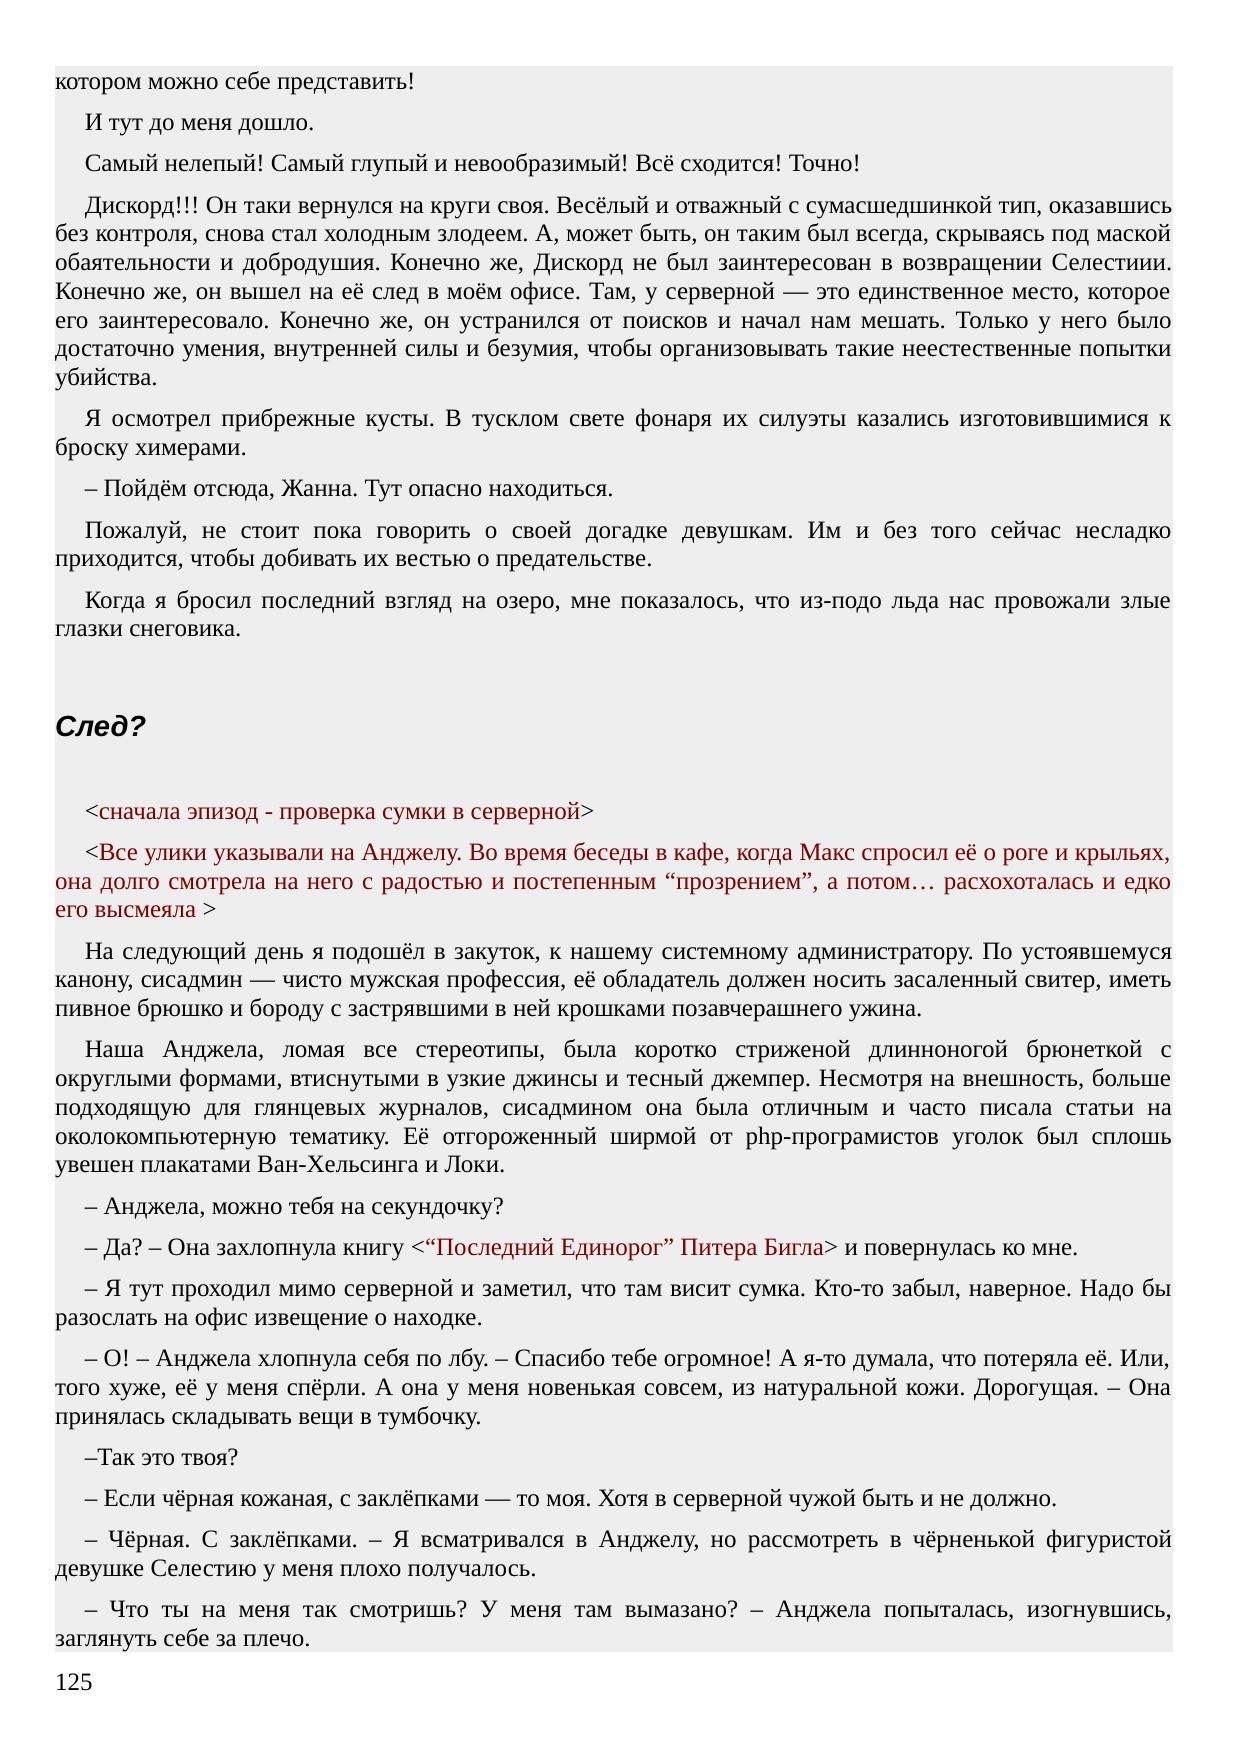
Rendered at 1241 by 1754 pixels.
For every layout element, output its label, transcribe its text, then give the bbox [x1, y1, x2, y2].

text И тут до меня дошло. [55, 107, 1173, 136]
text На следующий день я подошёл в закуток, к нашему системному администратору. По устоявшемуся канону, сисадмин — чисто мужская профессия, её обладатель должен носить засаленный свитер, иметь пивное брюшко и бороду с застрявшими в ней крошками позавчерашнего ужина. [55, 936, 1173, 1022]
text – Чёрная. С заклёпками. – Я всматривался в Анджелу, но рассмотреть в чёрненькой фигуристой девушке Селестию у меня плохо получалось. [55, 1524, 1173, 1582]
text – Анджела, можно тебя на секундочку? [55, 1191, 1173, 1219]
text Когда я бросил последний взгляд на озеро, мне показалось, что из-подо льда нас провожали злые глазки снеговика. [55, 585, 1173, 642]
text Дискорд!!! Он таки вернулся на круги своя. Весёлый и отважный с сумасшедшинкой тип, оказавшись без контроля, снова стал холодным злодеем. А, может быть, он таким был всегда, скрываясь под маской обаятельности и добродушия. Конечно же, Дискорд не был заинтересован в возвращении Селестиии. Конечно же, он вышел на её след в моём офисе. Там, у серверной — это единственное место, которое его заинтересовало. Конечно же, он устранился от поисков и начал нам мешать. Только у него было достаточно умения, внутренней силы и безумия, чтобы организовывать такие неестественные попытки убийства. [55, 190, 1173, 391]
text Пожалуй, не стоит пока говорить о своей догадке девушкам. Им и без того сейчас несладко приходится, чтобы добивать их вестью о предательстве. [55, 515, 1173, 572]
text <Все улики указывали на Анджелу. Во время беседы в кафе, когда Макс спросил её о роге и крыльях, она долго смотрела на него с радостью и постепенным “прозрением”, а потом… расхохоталась и едко его высмеяла > [55, 837, 1173, 923]
text – Да? – Она захлопнула книгу <“Последний Единорог” Питера Бигла> и повернулась ко мне. [55, 1232, 1173, 1261]
text Я осмотрел прибрежные кусты. В тусклом свете фонаря их силуэты казались изготовившимися к броску химерами. [55, 403, 1173, 461]
text Наша Анджела, ломая все стереотипы, была коротко стриженой длинноногой брюнеткой с округлыми формами, втиснутыми в узкие джинсы и тесный джемпер. Несмотря на внешность, больше подходящую для глянцевых журналов, сисадмином она была отличным и часто писала статьи на околокомпьютерную тематику. Её отгороженный ширмой от php-програмистов уголок был сплошь увешен плакатами Ван-Хельсинга и Локи. [55, 1034, 1173, 1178]
text – Я тут проходил мимо серверной и заметил, что там висит сумка. Кто-то забыл, наверное. Надо бы разослать на офис извещение о находке. [55, 1273, 1173, 1331]
subtitle След? [55, 708, 1173, 742]
text – Если чёрная кожаная, с заклёпками — то моя. Хотя в серверной чужой быть и не должно. [55, 1483, 1173, 1512]
text – О! – Анджела хлопнула себя по лбу. – Спасибо тебе огромное! А я-то думала, что потеряла её. Или, того хуже, её у меня спёрли. А она у меня новенькая совсем, из натуральной кожи. Дорогущая. – Она принялась складывать вещи в тумбочку. [55, 1343, 1173, 1429]
text – Что ты на меня так смотришь? У меня там вымазано? – Анджела попыталась, изогнувшись, заглянуть себе за плечо. [55, 1594, 1173, 1652]
text – Пойдём отсюда, Жанна. Тут опасно находиться. [55, 473, 1173, 502]
text <сначала эпизод - проверка сумки в серверной> [55, 796, 1173, 824]
text –Так это твоя? [55, 1442, 1173, 1471]
text котором можно себе представить! [55, 66, 1173, 95]
text Самый нелепый! Самый глупый и невообразимый! Всё сходится! Точно! [55, 148, 1173, 177]
